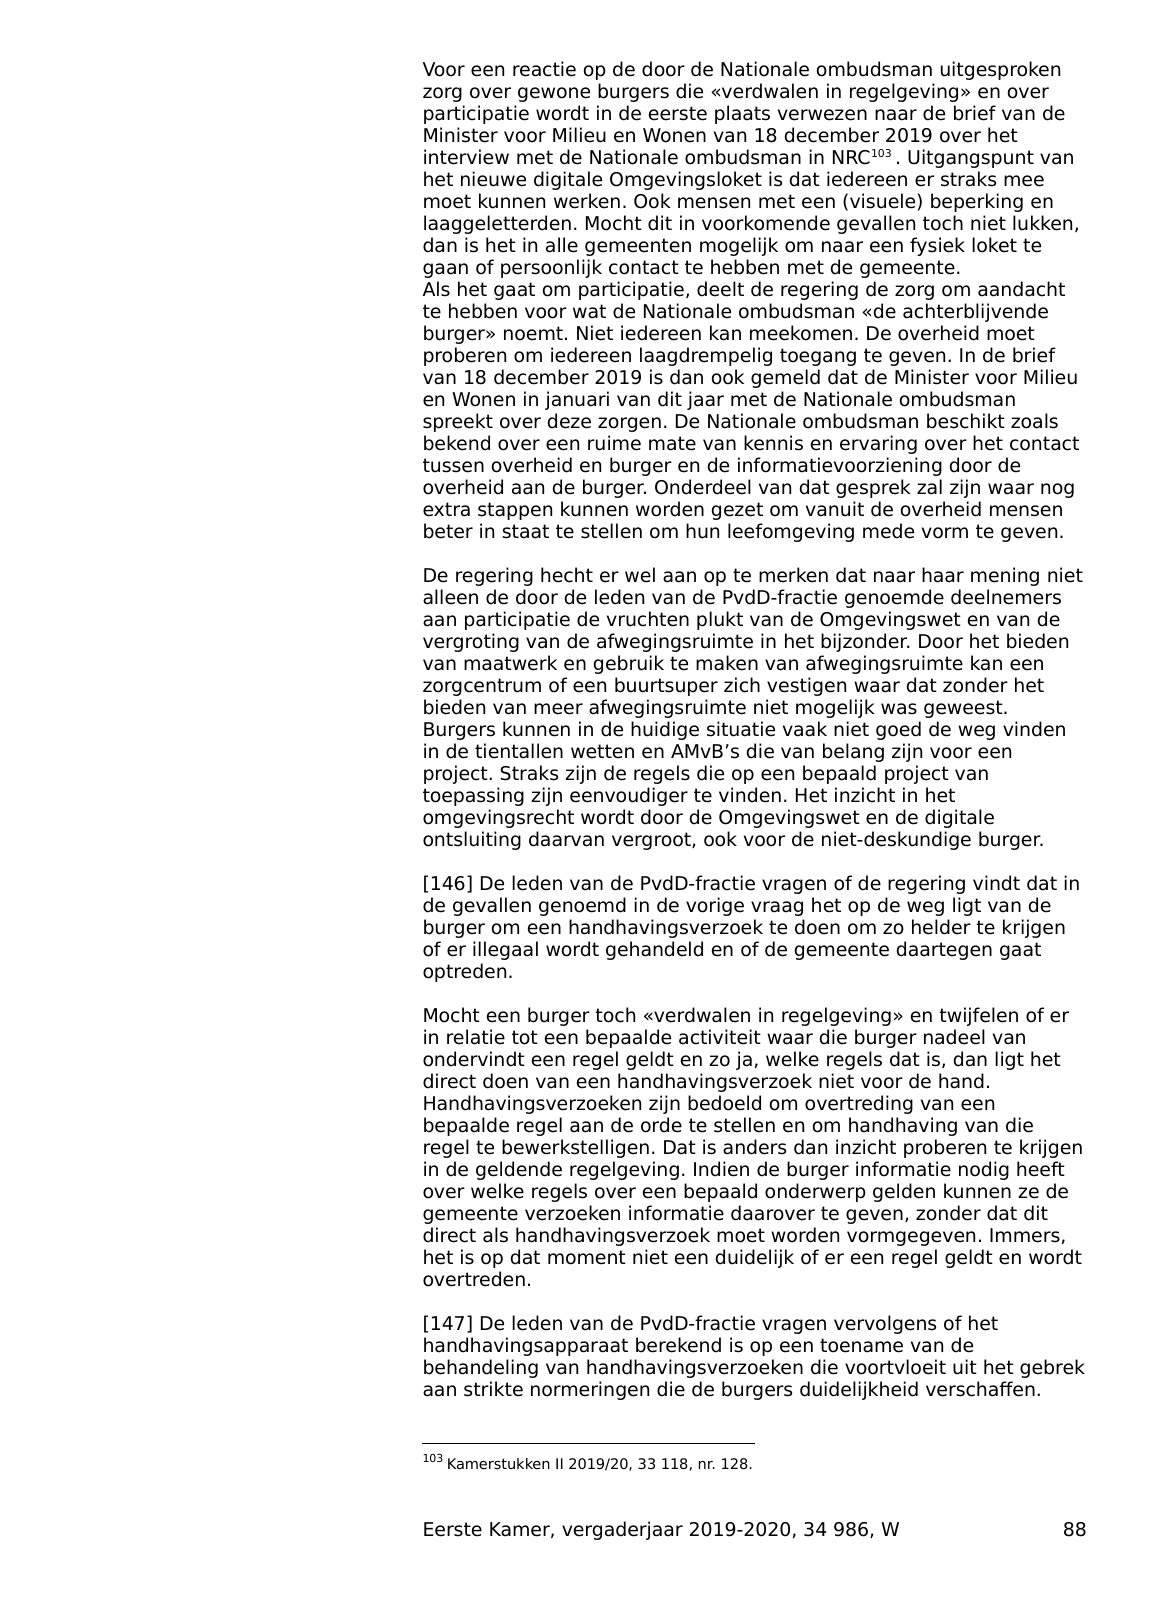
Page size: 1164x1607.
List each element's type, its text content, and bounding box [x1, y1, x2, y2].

text Mocht een burger toch «verdwalen in regelgeving» en twijfelen of er in relatie tot een bepaalde activiteit waar die burger nadeel van ondervindt een regel geldt en zo ja, welke regels dat is, dan ligt het direct doen van een handhavingsverzoek niet voor de hand. Handhavingsverzoeken zijn bedoeld om overtreding van een bepaalde regel aan de orde te stellen en om handhaving van die regel te bewerkstelligen. Dat is anders dan inzicht proberen te krijgen in de geldende regelgeving. Indien de burger informatie nodig heeft over welke regels over een bepaald onderwerp gelden kunnen ze de gemeente verzoeken informatie daarover te geven, zonder dat dit direct als handhavingsverzoek moet worden vormgegeven. Immers, het is op dat moment niet een duidelijk of er een regel geldt en wordt overtreden. [422, 1005, 1087, 1291]
text De regering hecht er wel aan op te merken dat naar haar mening niet alleen de door de leden van de PvdD-fractie genoemde deelnemers aan participatie de vruchten plukt van de Omgevingswet en van de vergroting van de afwegingsruimte in het bijzonder. Door het bieden van maatwerk en gebruik te maken van afwegingsruimte kan een zorgcentrum of een buurtsuper zich vestigen waar dat zonder het bieden van meer afwegingsruimte niet mogelijk was geweest. Burgers kunnen in de huidige situatie vaak niet goed de weg vinden in de tientallen wetten en AMvB’s die van belang zijn voor een project. Straks zijn de regels die op een bepaald project van toepassing zijn eenvoudiger te vinden. Het inzicht in het omgevingsrecht wordt door de Omgevingswet en de digitale ontsluiting daarvan vergroot, ook voor de niet-deskundige burger. [422, 565, 1087, 851]
text [147] De leden van de PvdD-fractie vragen vervolgens of het handhavingsapparaat berekend is op een toename van de behandeling van handhavingsverzoeken die voortvloeit uit het gebrek aan strikte normeringen die de burgers duidelijkheid verschaffen. [422, 1313, 1087, 1401]
text [146] De leden van de PvdD-fractie vragen of de regering vindt dat in de gevallen genoemd in de vorige vraag het op de weg ligt van de burger om een handhavingsverzoek te doen om zo helder te krijgen of er illegaal wordt gehandeld en of de gemeente daartegen gaat optreden. [422, 873, 1087, 983]
text Als het gaat om participatie, deelt de regering de zorg om aandacht te hebben voor wat de Nationale ombudsman «de achterblijvende burger» noemt. Niet iedereen kan meekomen. De overheid moet proberen om iedereen laagdrempelig toegang te geven. In de brief van 18 december 2019 is dan ook gemeld dat de Minister voor Milieu en Wonen in januari van dit jaar met de Nationale ombudsman spreekt over deze zorgen. De Nationale ombudsman beschikt zoals bekend over een ruime mate van kennis en ervaring over het contact tussen overheid en burger en de informatievoorziening door de overheid aan de burger. Onderdeel van dat gesprek zal zijn waar nog extra stappen kunnen worden gezet om vanuit de overheid mensen beter in staat te stellen om hun leefomgeving mede vorm te geven. [422, 279, 1087, 543]
text Voor een reactie op de door de Nationale ombudsman uitgesproken zorg over gewone burgers die «verdwalen in regelgeving» en over participatie wordt in de eerste plaats verwezen naar de brief van de Minister voor Milieu en Wonen van 18 december 2019 over het interview met de Nationale ombudsman in NRC. Uitgangspunt van het nieuwe digitale Omgevingsloket is dat iedereen er straks mee moet kunnen werken. Ook mensen met een (visuele) beperking en laaggeletterden. Mocht dit in voorkomende gevallen toch niet lukken, dan is het in alle gemeenten mogelijk om naar een fysiek loket te gaan of persoonlijk contact te hebben met de gemeente. [422, 59, 1087, 279]
text Kamerstukken II 2019/20, 33 118, nr. 128. [422, 1452, 1087, 1474]
